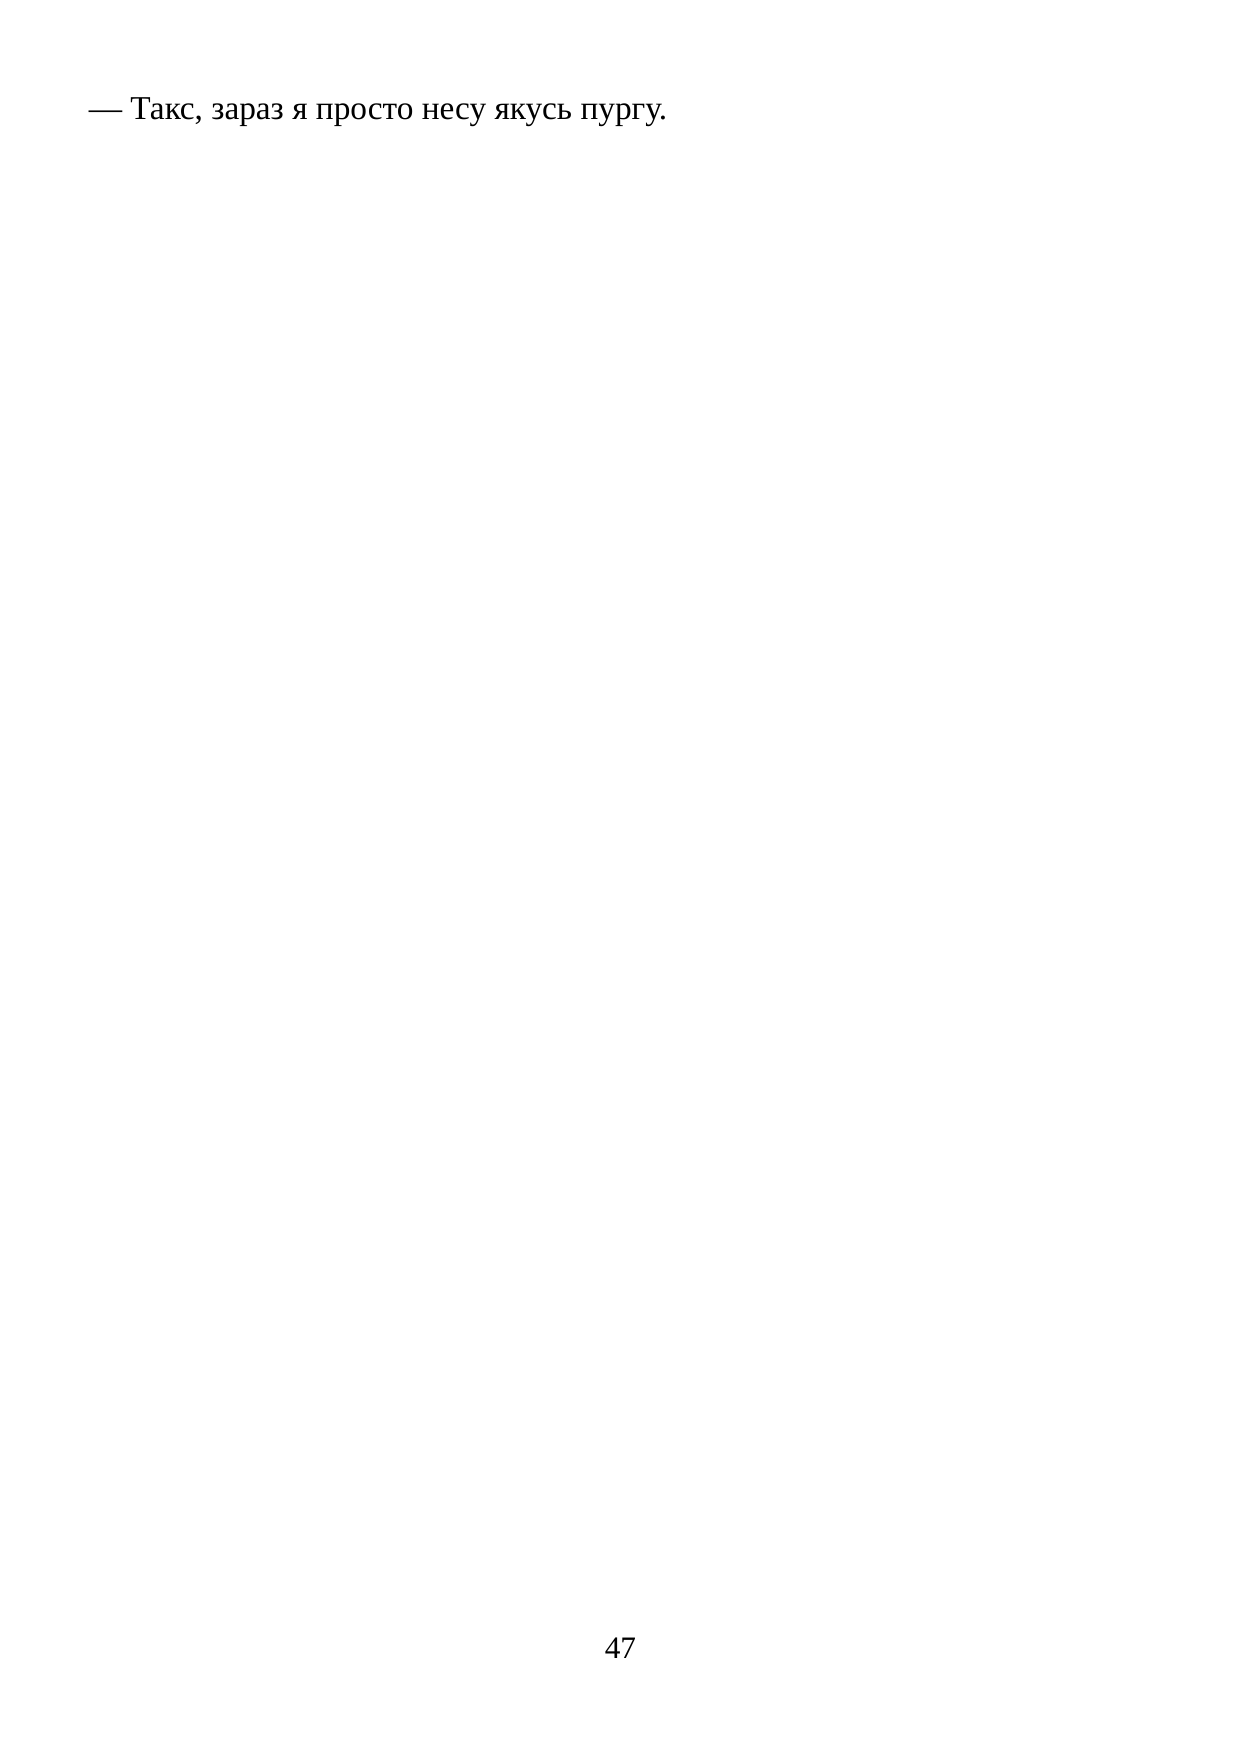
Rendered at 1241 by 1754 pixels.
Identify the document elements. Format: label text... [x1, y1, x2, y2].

text — Такс, зараз я просто несу якусь пургу. [88, 88, 1152, 127]
